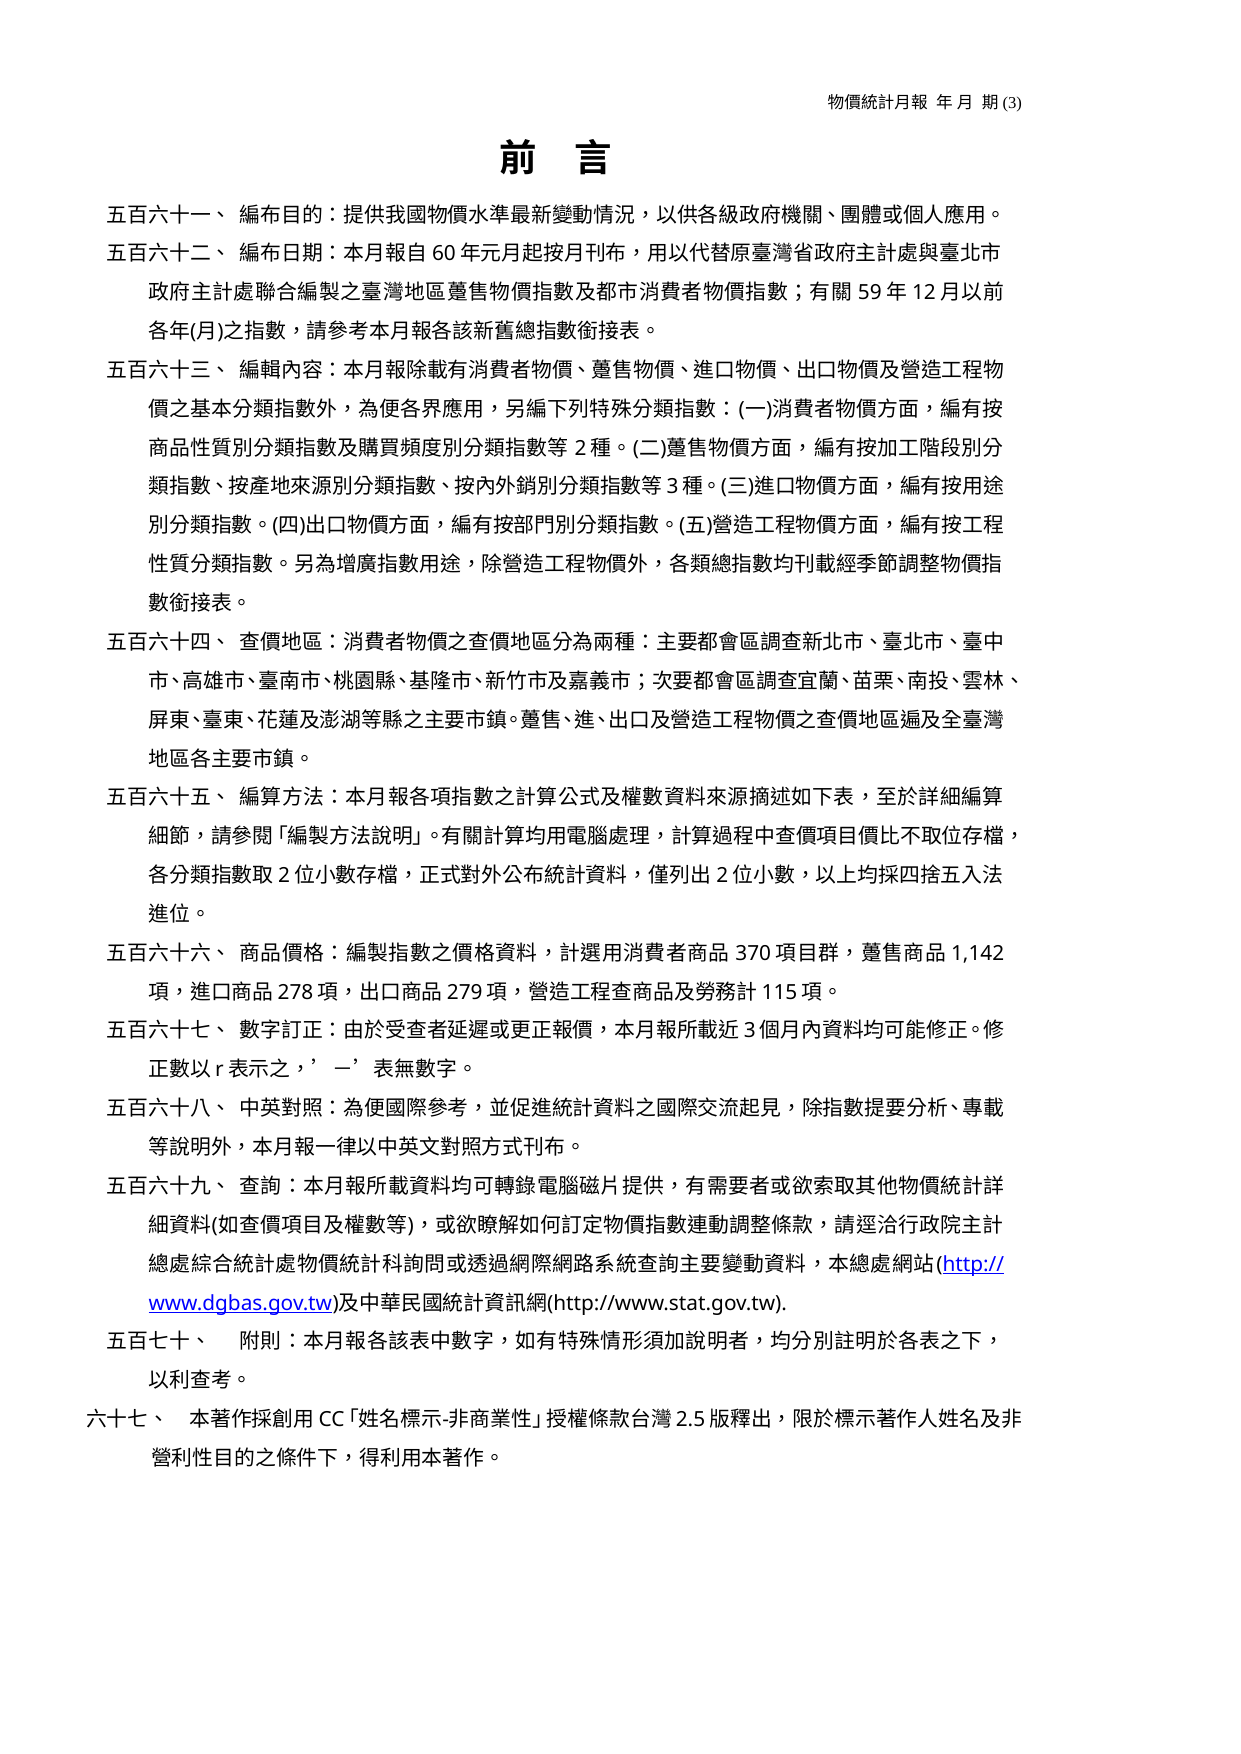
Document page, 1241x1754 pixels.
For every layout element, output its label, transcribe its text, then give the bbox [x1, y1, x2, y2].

list 本著作採創用CC「姓名標示-非商業性」授權條款台灣2.5版釋出，限於標示著作人姓名及非營利性目的之條件下，得利用本著作。 [86, 1398, 1022, 1476]
list 編算方法：本月報各項指數之計算公式及權數資料來源摘述如下表，至於詳細編算細節，請參閱「編製方法說明」。有關計算均用電腦處理，計算過程中查價項目價比不取位存檔，各分類指數取2位小數存檔，正式對外公布統計資料，僅列出2位小數，以上均採四捨五入法進位。 [106, 776, 1004, 932]
list 商品價格：編製指數之價格資料，計選用消費者商品370項目群，躉售商品1,142項，進口商品278項，出口商品279項，營造工程查商品及勞務計115項。 [106, 932, 1004, 1009]
list 附則：本月報各該表中數字，如有特殊情形須加說明者，均分別註明於各表之下，以利查考。 [106, 1320, 1004, 1398]
list 編輯內容：本月報除載有消費者物價、躉售物價、進口物價、出口物價及營造工程物價之基本分類指數外，為便各界應用，另編下列特殊分類指數：(一)消費者物價方面，編有按商品性質別分類指數及購買頻度別分類指數等2種。(二)躉售物價方面，編有按加工階段別分類指數、按產地來源別分類指數、按內外銷別分類指數等3種。(三)進口物價方面，編有按用途別分類指數。(四)出口物價方面，編有按部門別分類指數。(五)營造工程物價方面，編有按工程性質分類指數。另為增廣指數用途，除營造工程物價外，各類總指數均刊載經季節調整物價指數銜接表。 [106, 349, 1004, 621]
list 編布目的：提供我國物價水準最新變動情況，以供各級政府機關、團體或個人應用。 [106, 193, 1004, 232]
list 中英對照：為便國際參考，並促進統計資料之國際交流起見，除指數提要分析、專載等說明外，本月報一律以中英文對照方式刊布。 [106, 1087, 1004, 1165]
list 編布日期：本月報自60年元月起按月刊布，用以代替原臺灣省政府主計處與臺北市政府主計處聯合編製之臺灣地區躉售物價指數及都市消費者物價指數；有關59年12月以前各年(月)之指數，請參考本月報各該新舊總指數銜接表。 [106, 232, 1004, 349]
subtitle 前 言 [89, 116, 1022, 193]
list 數字訂正：由於受查者延遲或更正報價，本月報所載近3個月內資料均可能修正。修正數以r表示之，’－’表無數字。 [106, 1009, 1004, 1087]
list 查詢：本月報所載資料均可轉錄電腦磁片提供，有需要者或欲索取其他物價統計詳細資料(如查價項目及權數等)，或欲瞭解如何訂定物價指數連動調整條款，請逕洽行政院主計總處綜合統計處物價統計科詢問或透過網際網路系統查詢主要變動資料，本總處網站(http://www.dgbas.gov.tw)及中華民國統計資訊網(http://www.stat.gov.tw). [106, 1165, 1004, 1320]
list 查價地區：消費者物價之查價地區分為兩種：主要都會區調查新北市、臺北市、臺中市、高雄市、臺南市、桃園縣、基隆市、新竹市及嘉義市；次要都會區調查宜蘭、苗栗、南投、雲林、屏東、臺東、花蓮及澎湖等縣之主要市鎮。躉售、進、出口及營造工程物價之查價地區遍及全臺灣地區各主要市鎮。 [106, 621, 1004, 776]
